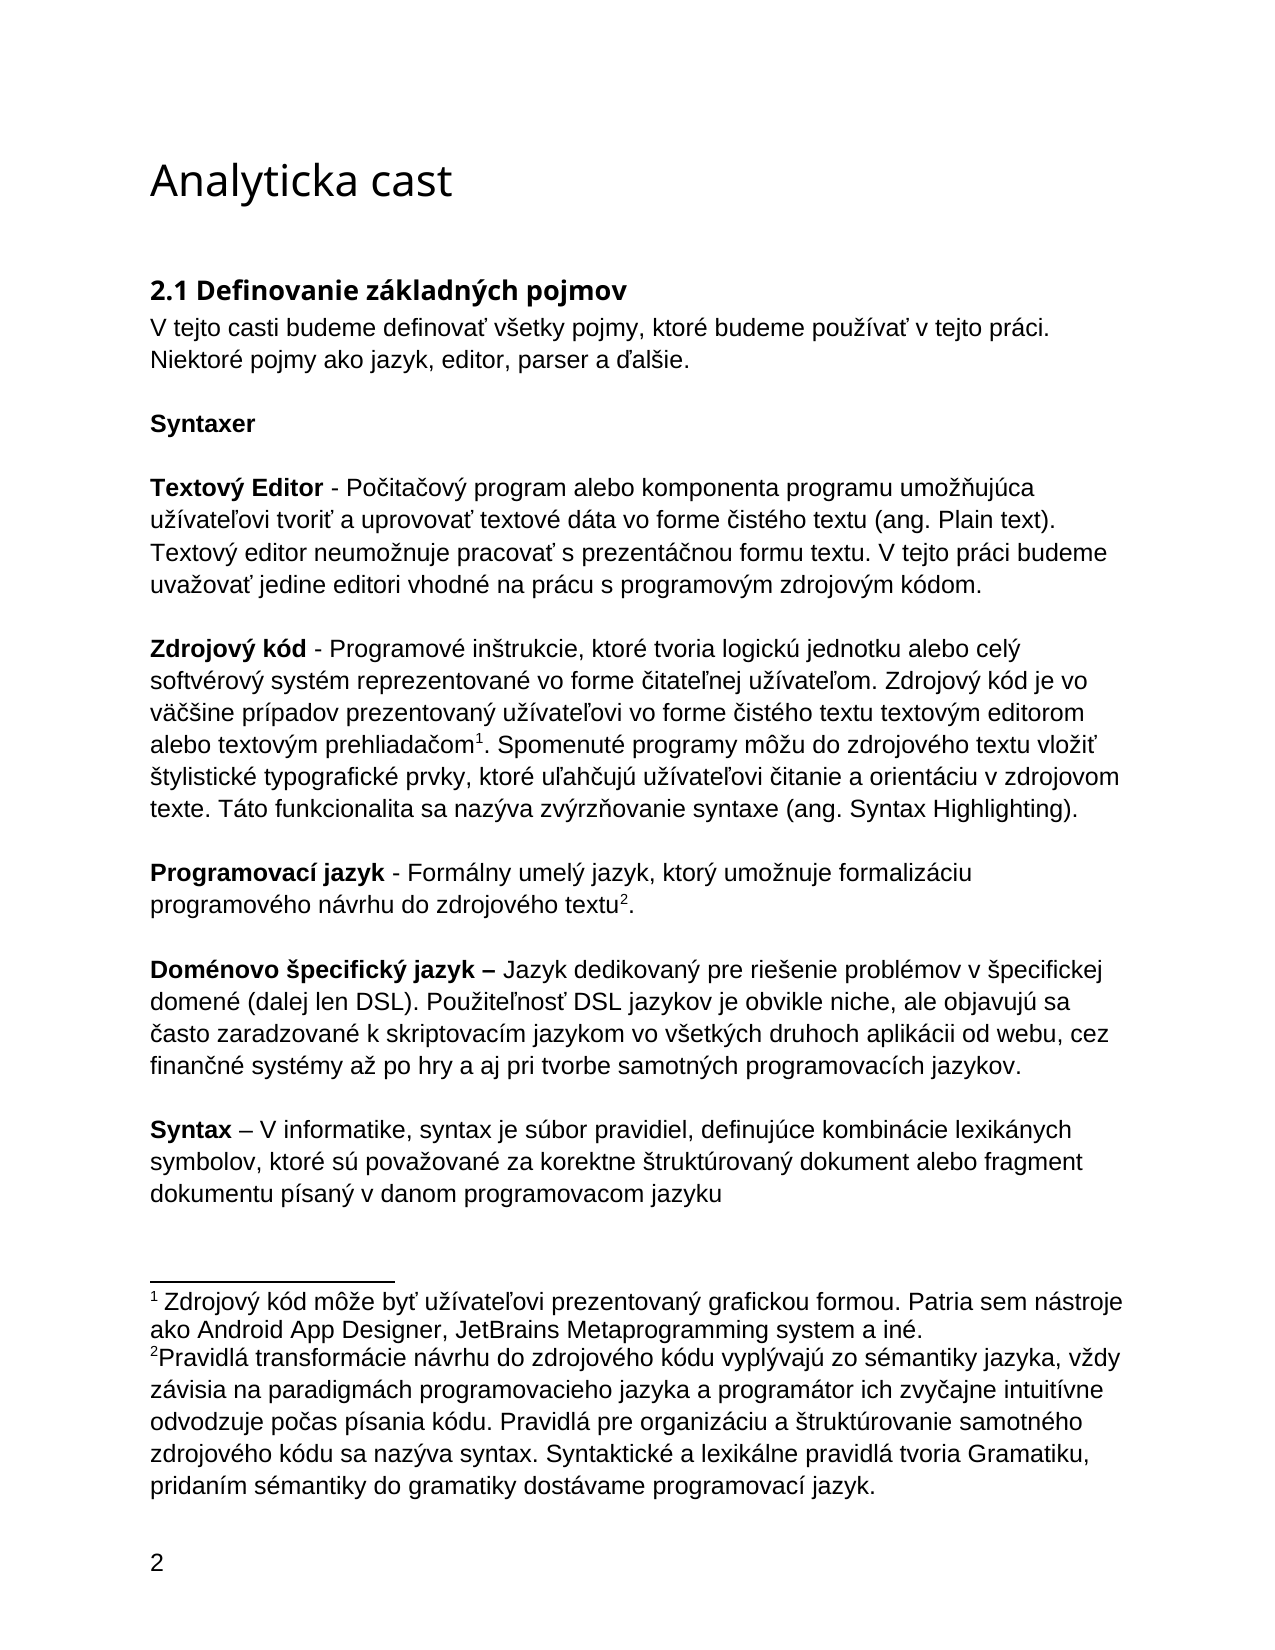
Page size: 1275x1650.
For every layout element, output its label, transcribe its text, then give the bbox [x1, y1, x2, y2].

text Zdrojový kód môže byť užívateľovi prezentovaný grafickou formou. Patria sem nástroje ako Android App Designer, JetBrains Metaprogramming system a iné. [150, 1288, 1125, 1344]
text Zdrojový kód - Programové inštrukcie, ktoré tvoria logickú jednotku alebo celý softvérový systém reprezentované vo forme čitateľnej užívateľom. Zdrojový kód je vo väčšine prípadov prezentovaný užívateľovi vo forme čistého textu textovým editorom alebo textovým prehliadačom. Spomenuté programy môžu do zdrojového textu vložiť štylistické typografické prvky, ktoré uľahčujú užívateľovi čitanie a orientáciu v zdrojovom texte. Táto funkcionalita sa nazýva zvýrzňovanie syntaxe (ang. Syntax Highlighting). [150, 634, 1125, 823]
title Analyticka cast [150, 150, 1125, 209]
text Syntaxer [150, 410, 1125, 438]
text Textový Editor - Počitačový program alebo komponenta programu umožňujúca užívateľovi tvoriť a uprovovať textové dáta vo forme čistého textu (ang. Plain text). Textový editor neumožnuje pracovať s prezentáčnou formu textu. V tejto práci budeme uvažovať jedine editori vhodné na prácu s programovým zdrojovým kódom. [150, 474, 1125, 598]
text Doménovo špecifický jazyk – Jazyk dedikovaný pre riešenie problémov v špecifickej domené (dalej len DSL). Použiteľnosť DSL jazykov je obvikle niche, ale objavujú sa často zaradzované k skriptovacím jazykom vo všetkých druhoch aplikácii od webu, cez finančné systémy až po hry a aj pri tvorbe samotných programovacích jazykov. [150, 955, 1125, 1079]
text V tejto casti budeme definovať všetky pojmy, ktoré budeme používať v tejto práci. Niektoré pojmy ako jazyk, editor, parser a ďalšie. [150, 314, 1125, 374]
text Syntax – V informatike, syntax je súbor pravidiel, definujúce kombinácie lexikánych symbolov, ktoré sú považované za korektne štruktúrovaný dokument alebo fragment dokumentu písaný v danom programovacom jazyku [150, 1116, 1125, 1208]
subtitle 2.1 Definovanie základných pojmov [150, 271, 1125, 308]
text Programovací jazyk - Formálny umelý jazyk, ktorý umožnuje formalizáciu programového návrhu do zdrojového textu. [150, 859, 1125, 919]
text Pravidlá transformácie návrhu do zdrojového kódu vyplývajú zo sémantiky jazyka, vždy závisia na paradigmách programovacieho jazyka a programátor ich zvyčajne intuitívne odvodzuje počas písania kódu. Pravidlá pre organizáciu a štruktúrovanie samotného zdrojového kódu sa nazýva syntax. Syntaktické a lexikálne pravidlá tvoria Gramatiku, pridaním sémantiky do gramatiky dostávame programovací jazyk. [150, 1344, 1125, 1500]
